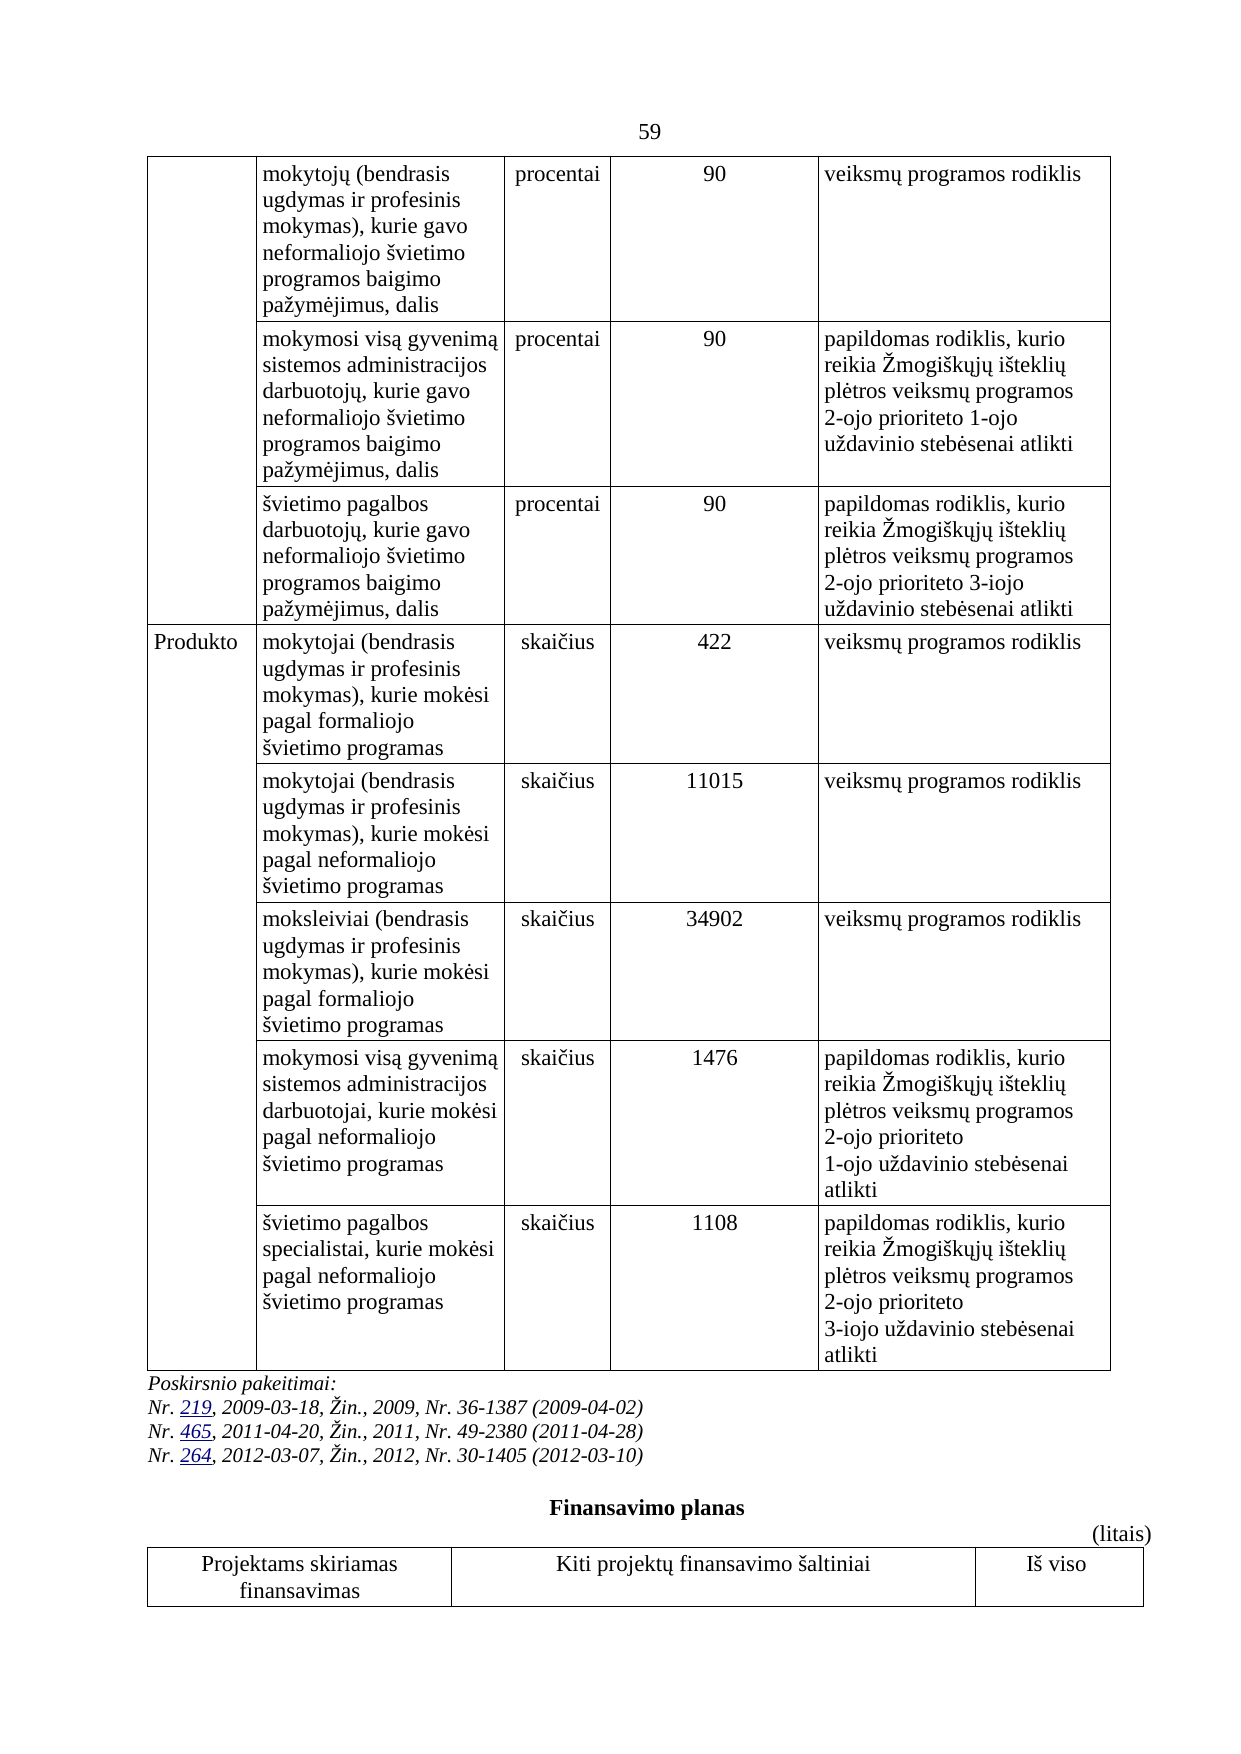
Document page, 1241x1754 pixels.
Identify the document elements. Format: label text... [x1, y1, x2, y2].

table_cell 90 [611, 157, 818, 321]
table_cell mokymosi visą gyvenimą sistemos administracijos darbuotojai, kurie mokėsi pagal neformaliojo švietimo programas [257, 1041, 504, 1205]
table_cell skaičius [505, 1041, 610, 1205]
table_cell skaičius [505, 764, 610, 902]
table_cell veiksmų programos rodiklis [819, 157, 1110, 321]
text (litais) [148, 1520, 1152, 1547]
table_cell veiksmų programos rodiklis [819, 764, 1110, 902]
table_cell 11015 [611, 764, 818, 902]
table_cell mokytojai (bendrasis ugdymas ir profesinis mokymas), kurie mokėsi pagal neformaliojo švietimo programas [257, 764, 504, 902]
table_cell 1476 [611, 1041, 818, 1205]
text Poskirsnio pakeitimai: [148, 1371, 1152, 1395]
table_cell mokymosi visą gyvenimą sistemos administracijos darbuotojų, kurie gavo neformaliojo švietimo programos baigimo pažymėjimus, dalis [257, 322, 504, 486]
table_cell skaičius [505, 625, 610, 763]
table_cell papildomas rodiklis, kurio reikia Žmogiškųjų išteklių plėtros veiksmų programos 2-ojo prioriteto 1-ojo uždavinio stebėsenai atlikti [819, 1041, 1110, 1205]
table_cell [148, 157, 256, 624]
table_cell veiksmų programos rodiklis [819, 625, 1110, 763]
table_cell skaičius [505, 903, 610, 1040]
table_cell 90 [611, 322, 818, 486]
table_cell mokytojai (bendrasis ugdymas ir profesinis mokymas), kurie mokėsi pagal formaliojo švietimo programas [257, 625, 504, 763]
table_header Iš viso [976, 1548, 1143, 1606]
table_cell skaičius [505, 1206, 610, 1370]
table_cell papildomas rodiklis, kurio reikia Žmogiškųjų išteklių plėtros veiksmų programos 2-ojo prioriteto 1-ojo uždavinio stebėsenai atlikti [819, 322, 1110, 486]
table_cell procentai [505, 487, 610, 624]
table_cell 34902 [611, 903, 818, 1040]
table_cell švietimo pagalbos darbuotojų, kurie gavo neformaliojo švietimo programos baigimo pažymėjimus, dalis [257, 487, 504, 624]
text Finansavimo planas [148, 1494, 1152, 1520]
table_cell procentai [505, 322, 610, 486]
table_cell procentai [505, 157, 610, 321]
table_cell moksleiviai (bendrasis ugdymas ir profesinis mokymas), kurie mokėsi pagal formaliojo švietimo programas [257, 903, 504, 1040]
text Nr. 465, 2011-04-20, Žin., 2011, Nr. 49-2380 (2011-04-28) [148, 1419, 1152, 1443]
text Nr. 219, 2009-03-18, Žin., 2009, Nr. 36-1387 (2009-04-02) [148, 1395, 1152, 1419]
table_cell papildomas rodiklis, kurio reikia Žmogiškųjų išteklių plėtros veiksmų programos 2-ojo prioriteto 3-iojo uždavinio stebėsenai atlikti [819, 487, 1110, 624]
table_header Kiti projektų finansavimo šaltiniai [452, 1548, 975, 1606]
table_cell mokytojų (bendrasis ugdymas ir profesinis mokymas), kurie gavo neformaliojo švietimo programos baigimo pažymėjimus, dalis [257, 157, 504, 321]
table_cell Produkto [148, 625, 256, 1370]
table_cell papildomas rodiklis, kurio reikia Žmogiškųjų išteklių plėtros veiksmų programos 2-ojo prioriteto 3-iojo uždavinio stebėsenai atlikti [819, 1206, 1110, 1370]
table_cell švietimo pagalbos specialistai, kurie mokėsi pagal neformaliojo švietimo programas [257, 1206, 504, 1370]
table_cell 90 [611, 487, 818, 624]
table_header Projektams skiriamas finansavimas [148, 1548, 451, 1606]
table_cell 1108 [611, 1206, 818, 1370]
table_cell 422 [611, 625, 818, 763]
table_cell veiksmų programos rodiklis [819, 903, 1110, 1040]
text Nr. 264, 2012-03-07, Žin., 2012, Nr. 30-1405 (2012-03-10) [148, 1443, 1152, 1467]
